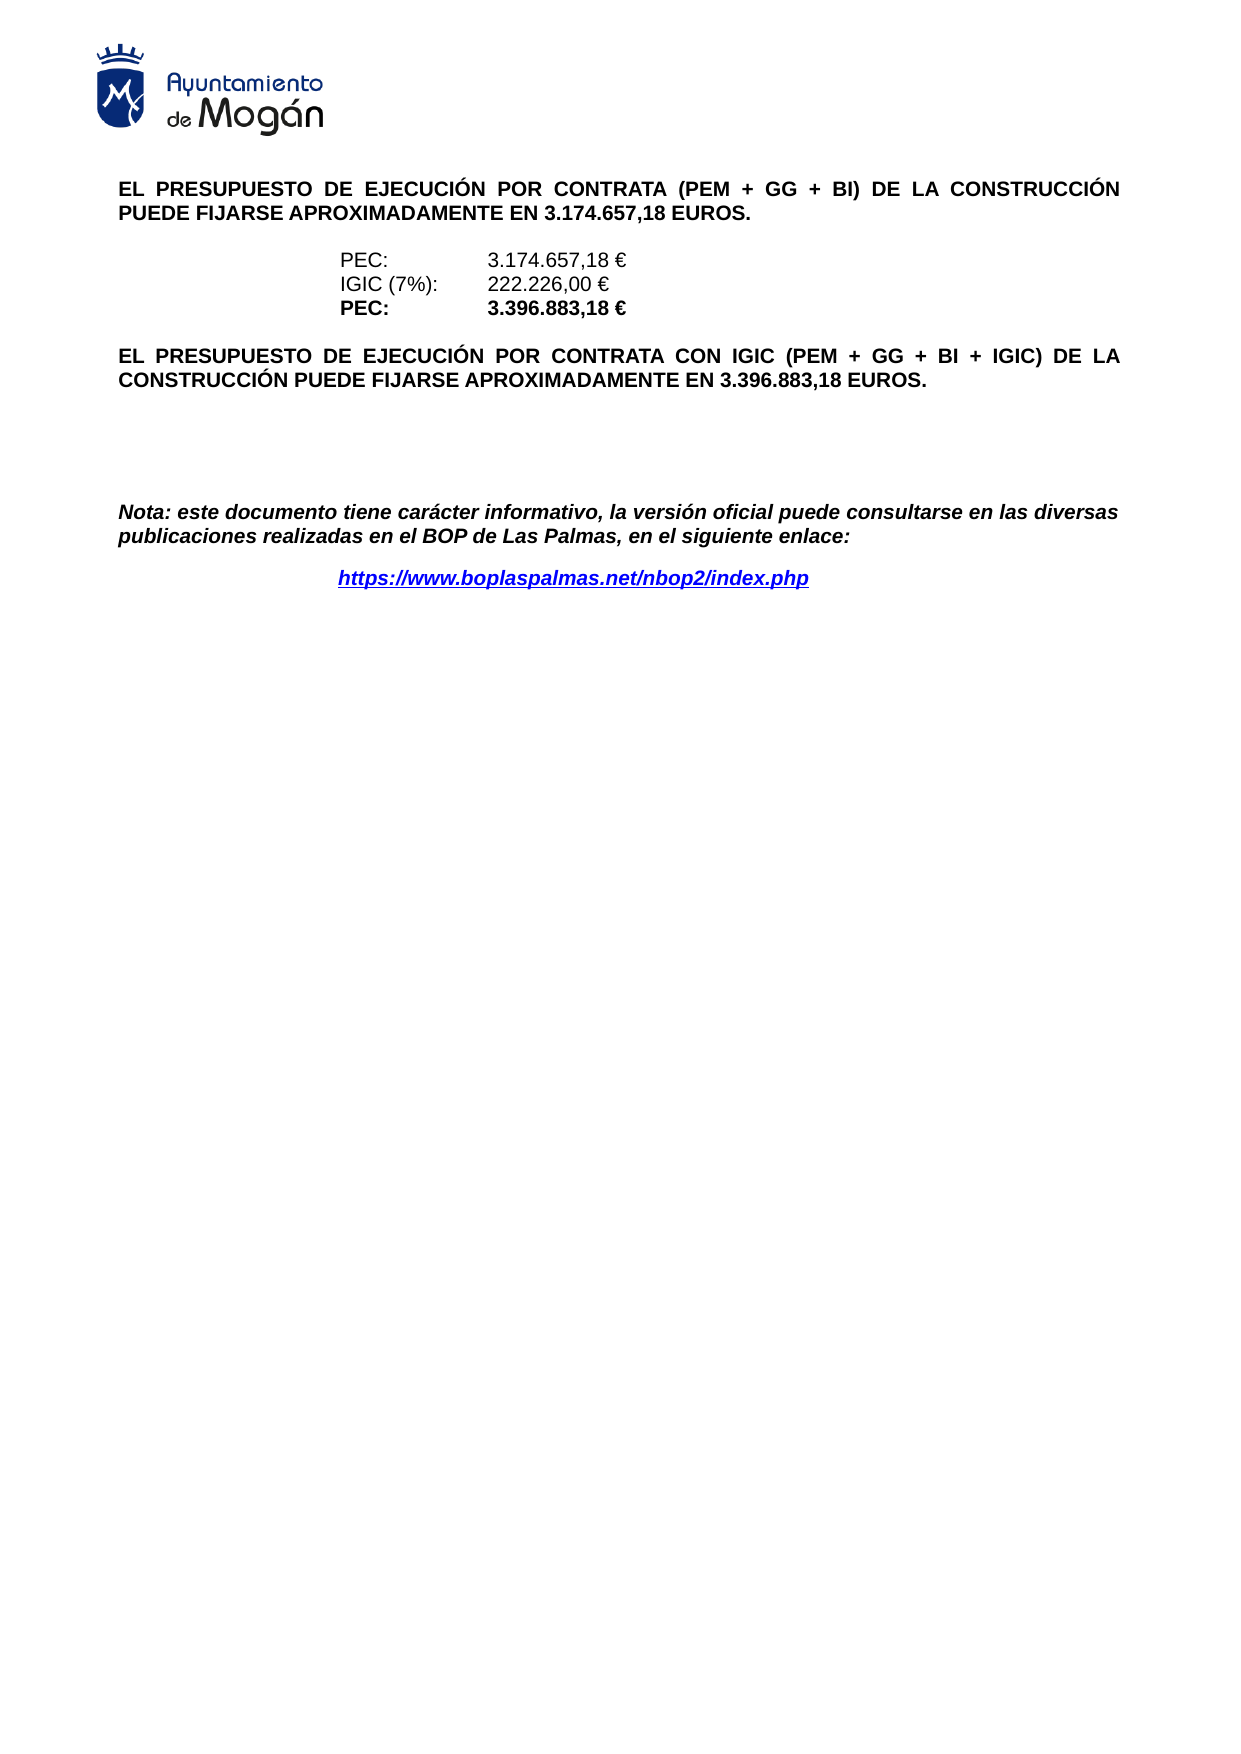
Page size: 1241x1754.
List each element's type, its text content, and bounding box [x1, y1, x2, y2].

text PEC: 3.396.883,18 € [118, 296, 1122, 320]
text Nota: este documento tiene carácter informativo, la versión oficial puede consultarse en las diversas publicaciones realizadas en el BOP de Las Palmas, en el siguiente enlace: [118, 500, 1122, 548]
text PEC: 3.174.657,18 € [118, 248, 1122, 272]
text https://www.boplaspalmas.net/nbop2/index.php [118, 568, 1122, 589]
text EL PRESUPUESTO DE EJECUCIÓN POR CONTRATA CON IGIC (PEM + GG + BI + IGIC) DE LA CONSTRUCCIÓN PUEDE FIJARSE APROXIMADAMENTE EN 3.396.883,18 EUROS. [118, 344, 1122, 392]
picture [82, 22, 340, 154]
text IGIC (7%): 222.226,00 € [118, 272, 1122, 296]
text EL PRESUPUESTO DE EJECUCIÓN POR CONTRATA (PEM + GG + BI) DE LA CONSTRUCCIÓN PUEDE FIJARSE APROXIMADAMENTE EN 3.174.657,18 EUROS. [118, 176, 1122, 224]
